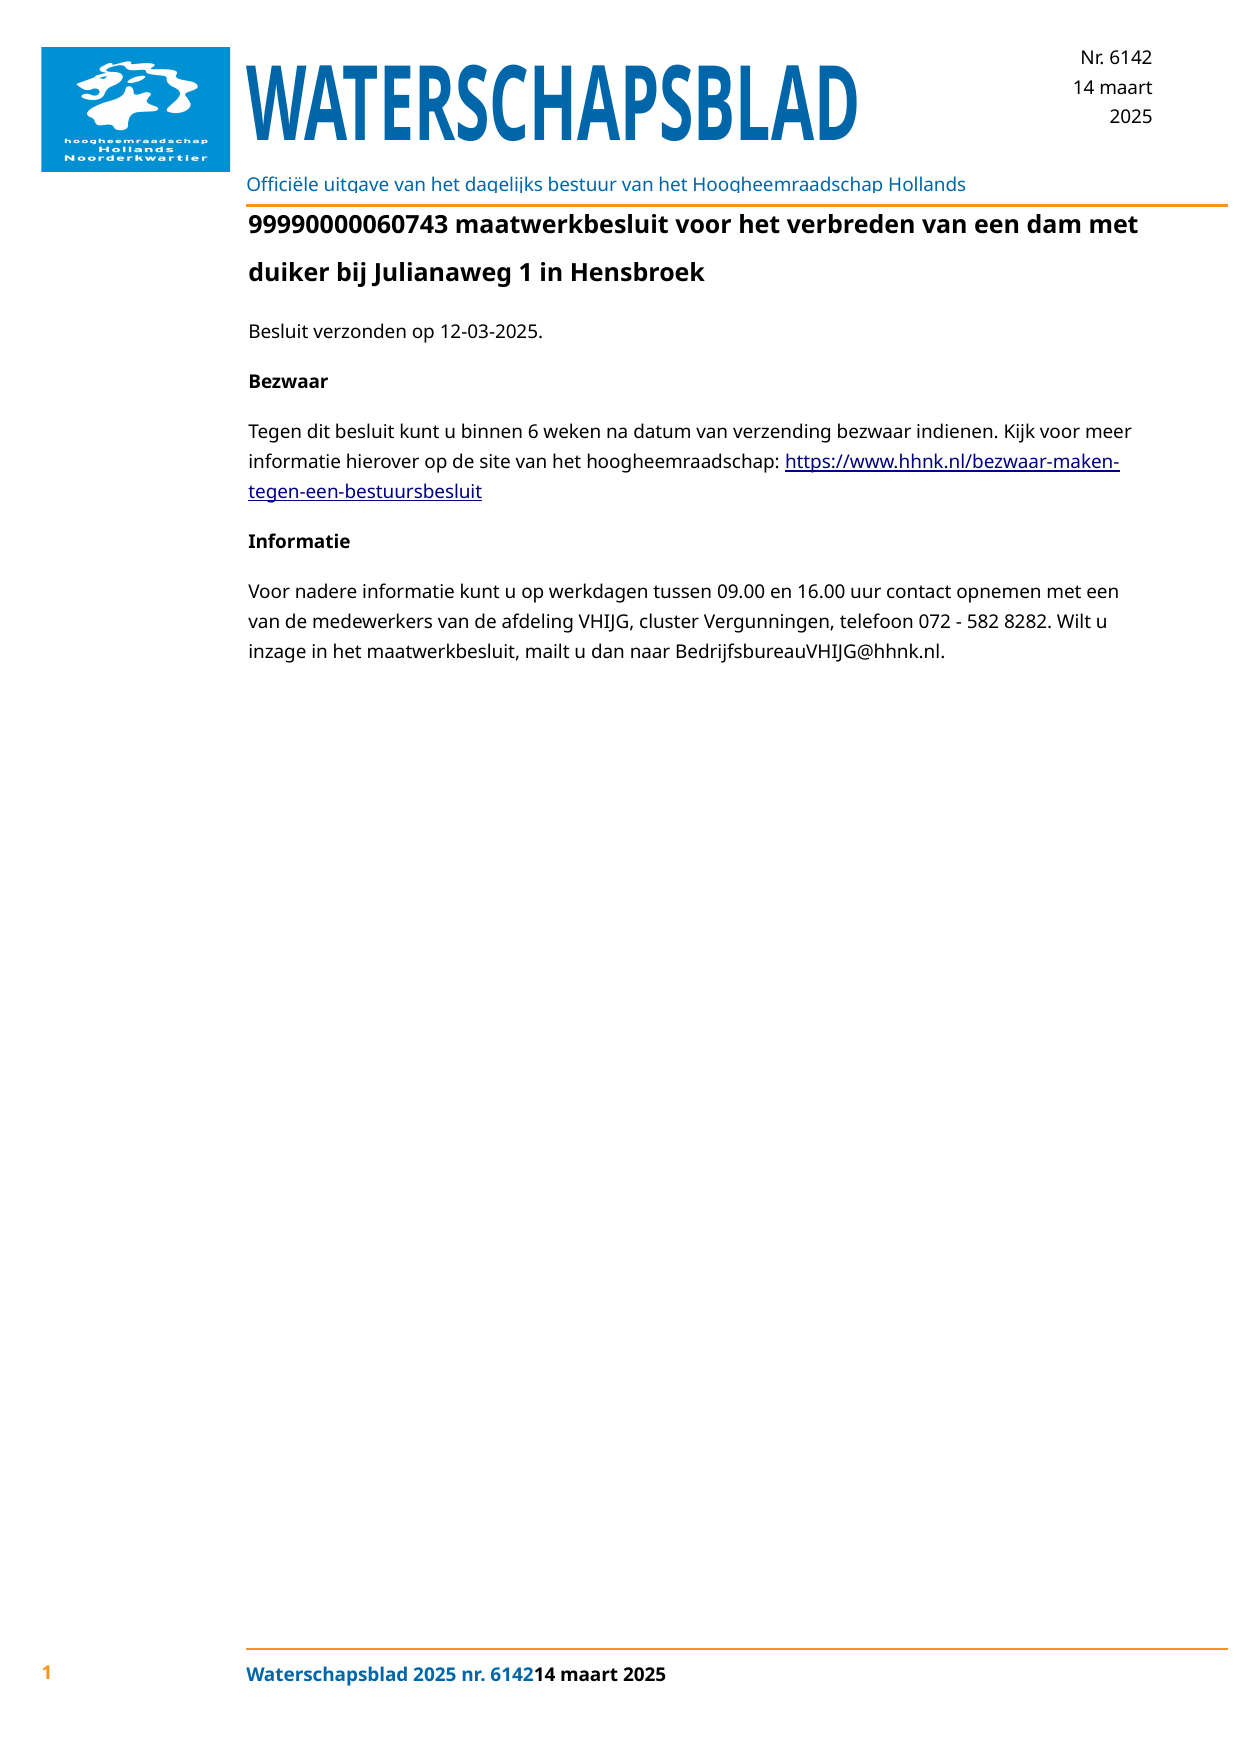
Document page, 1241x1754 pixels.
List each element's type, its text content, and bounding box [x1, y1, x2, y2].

picture [129, 76, 144, 82]
text Tegen dit besluit kunt u binnen 6 weken na datum van verzending bezwaar indienen. Kijk voor meer informatie hierover op de site van het hoogheemraadschap: https://www.hhnk.nl/bezwaar-maken-tegen-een-bestuursbesluit [248, 419, 1152, 504]
text Voor nadere informatie kunt u op werkdagen tussen 09.00 en 16.00 uur contact opnemen met een van de medewerkers van de afdeling VHIJG, cluster Vergunningen, telefoon 072 - 582 8282. Wilt u inzage in het maatwerkbesluit, mailt u dan naar BedrijfsbureauVHIJG@hhnk.nl. [248, 579, 1152, 664]
picture [78, 64, 122, 99]
text Bezwaar [248, 368, 1152, 394]
picture [88, 87, 157, 130]
text 99990000060743 maatwerkbesluit voor het verbreden van een dam met duiker bij Julianaweg 1 in Hensbroek [248, 207, 1152, 288]
text Informatie [248, 528, 1152, 554]
text Besluit verzonden op 12-03-2025. [248, 318, 1152, 344]
picture [118, 62, 197, 112]
